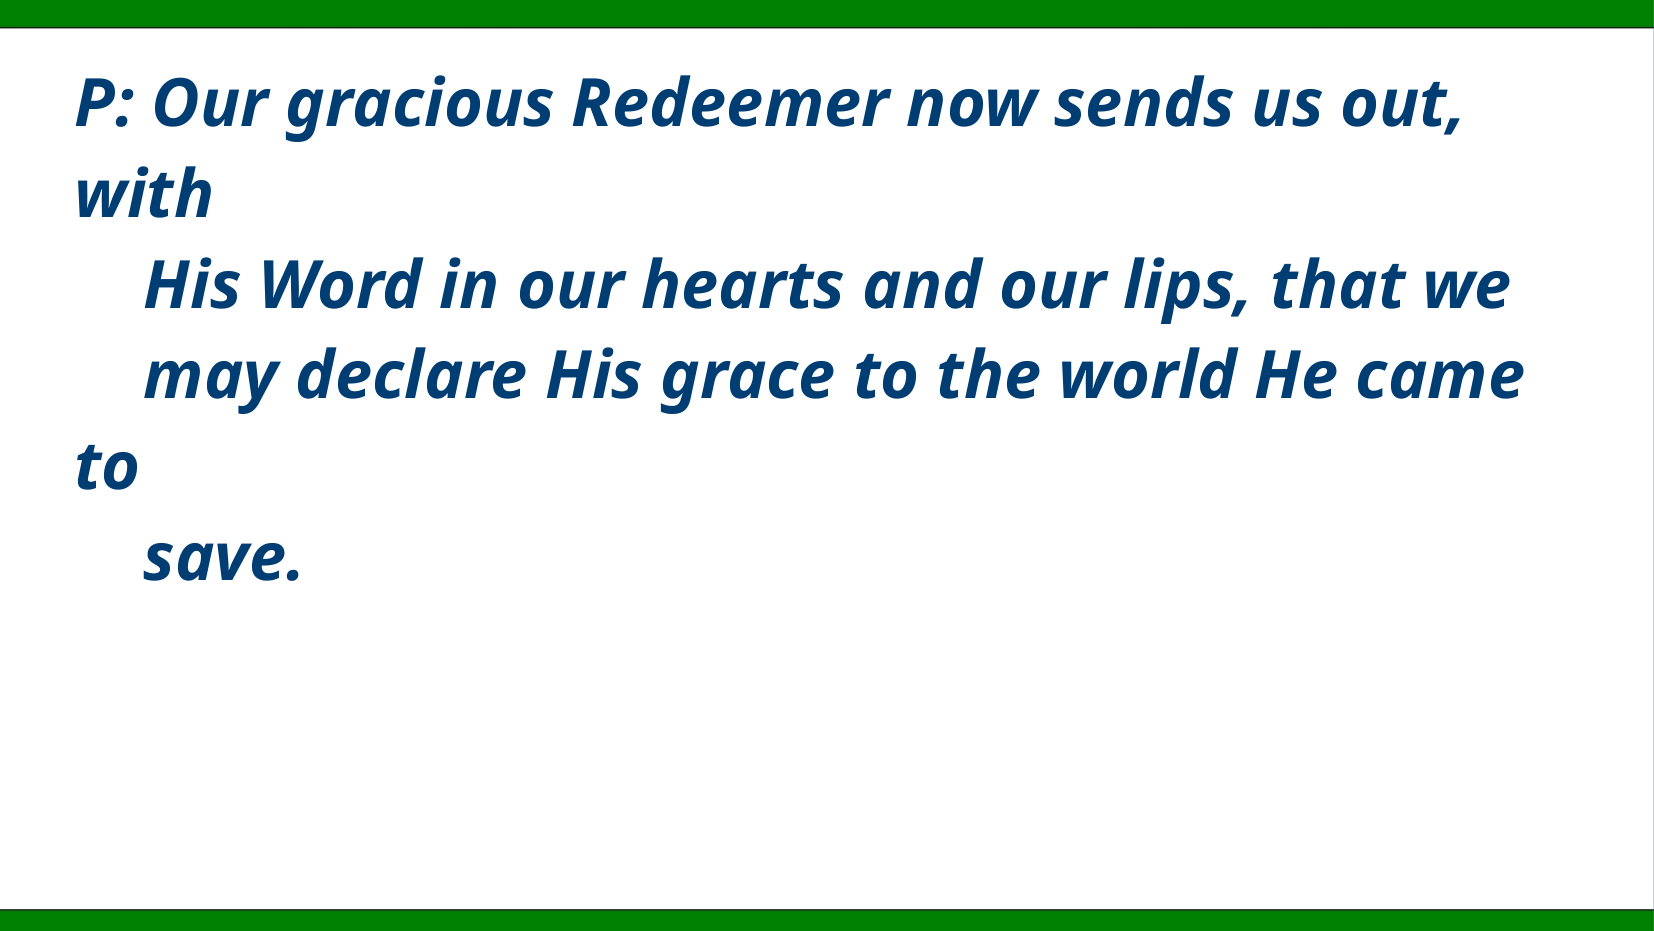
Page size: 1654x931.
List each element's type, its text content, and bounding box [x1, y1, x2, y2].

text_box P: Our gracious Redeemer now sends us out, with His Word in our hearts and our lips, that we may declare His grace to the world He came to save. [60, 47, 1591, 436]
picture [0, 0, 1654, 931]
